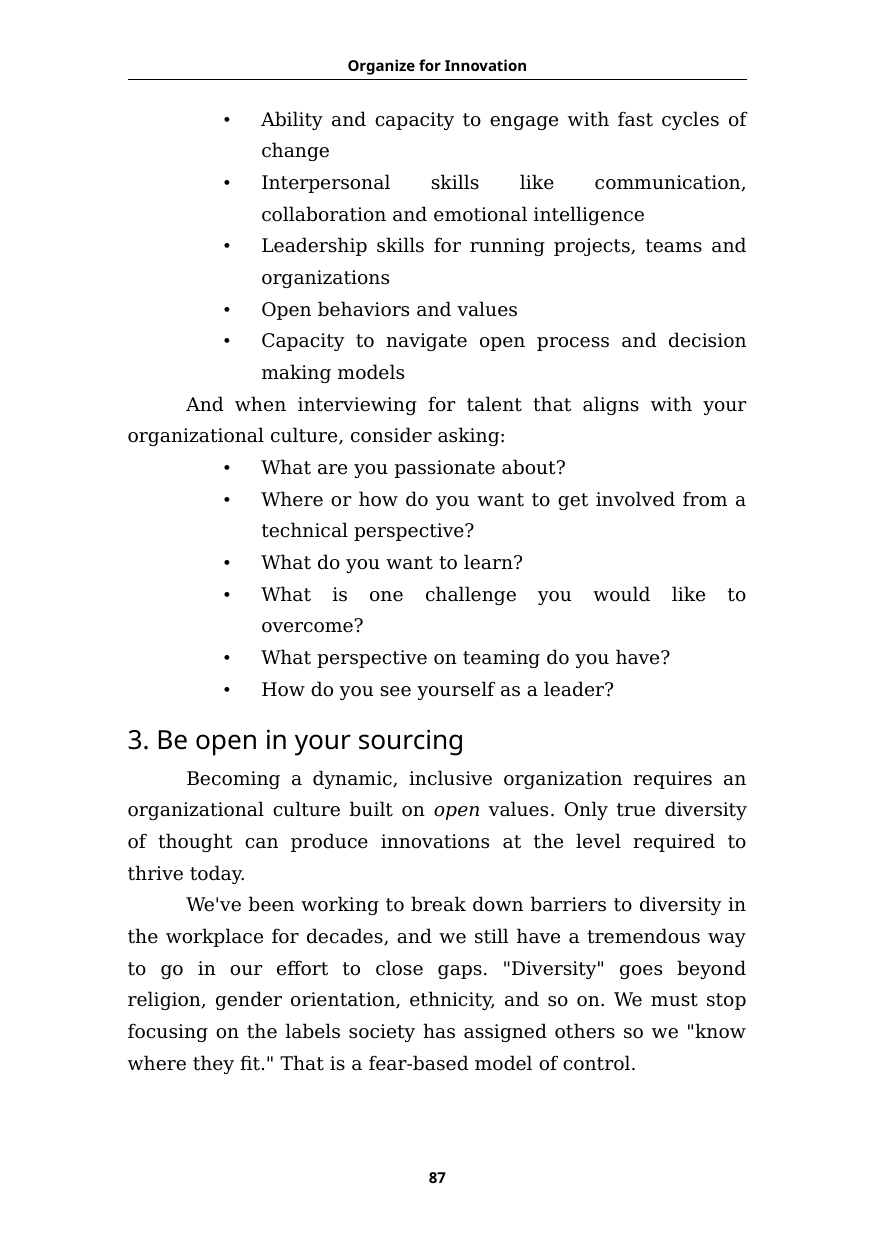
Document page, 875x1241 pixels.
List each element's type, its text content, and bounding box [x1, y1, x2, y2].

list Ability and capacity to engage with fast cycles of change [223, 109, 747, 162]
list Open behaviors and values [223, 299, 747, 321]
list Interpersonal skills like communication, collaboration and emotional intelligence [223, 172, 747, 226]
text And when interviewing for talent that aligns with your organizational culture, consider asking: [127, 394, 747, 447]
list Where or how do you want to get involved from a technical perspective? [223, 489, 747, 542]
list How do you see yourself as a leader? [223, 679, 747, 701]
list What perspective on teaming do you have? [223, 647, 747, 669]
list Capacity to navigate open process and decision making models [223, 330, 747, 384]
list What are you passionate about? [223, 457, 747, 479]
list Leadership skills for running projects, teams and organizations [223, 235, 747, 289]
text Becoming a dynamic, inclusive organization requires an organizational culture built on open values. Only true diversity of thought can produce innovations at the level required to thrive today. [127, 768, 747, 885]
text We've been working to break down barriers to diversity in the workplace for decades, and we still have a tremendous way to go in our effort to close gaps. "Diversity" goes beyond religion, gender orientation, ethnicity, and so on. We must stop focusing on the labels society has assigned others so we "know where they fit." That is a fear-based model of control. [127, 894, 747, 1075]
list What is one challenge you would like to overcome? [223, 584, 747, 637]
list What do you want to learn? [223, 552, 747, 574]
subtitle 3. Be open in your sourcing [127, 725, 747, 755]
